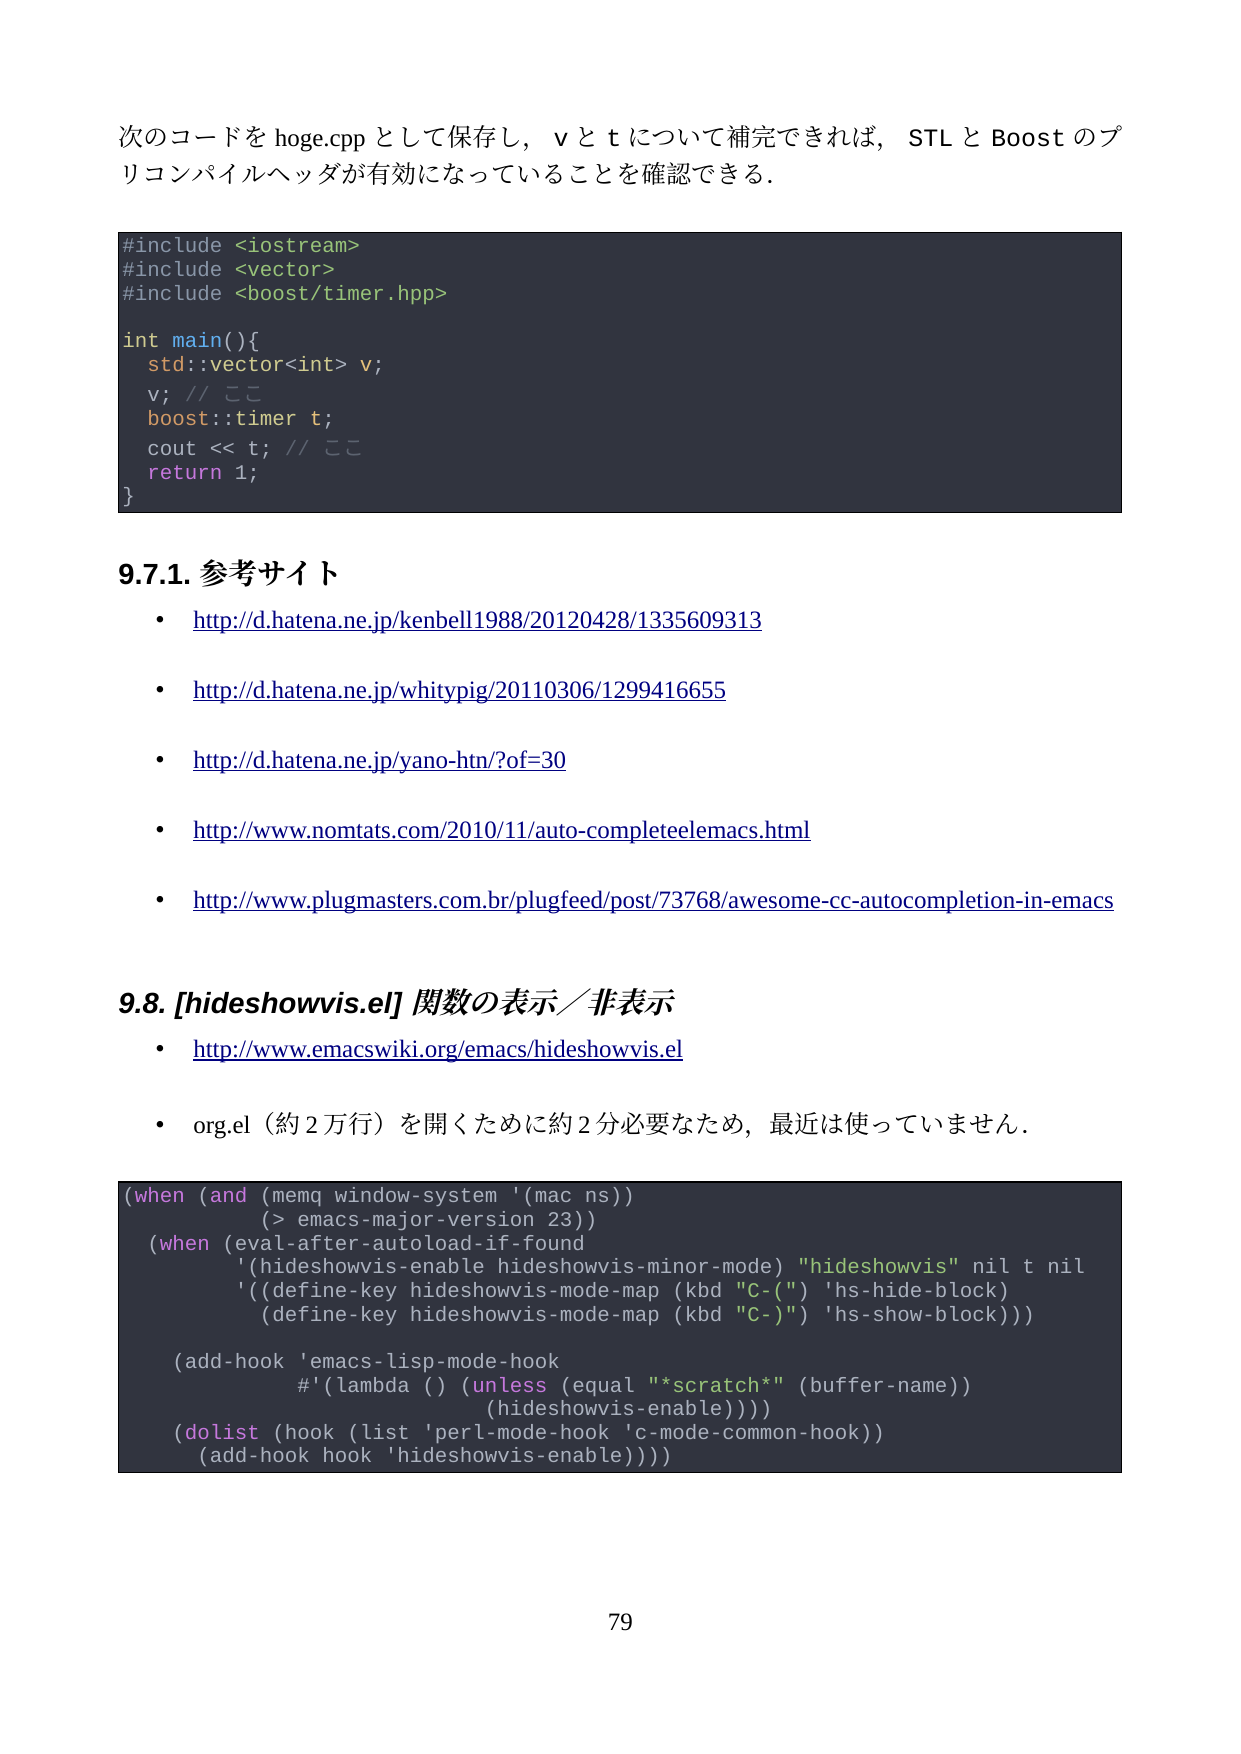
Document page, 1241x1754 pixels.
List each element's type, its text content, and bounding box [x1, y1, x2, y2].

text boost::timer t; [119, 404, 1121, 427]
list http://www.plugmasters.com.br/plugfeed/post/73768/awesome-cc-autocompletion-in-emacs [156, 885, 1122, 942]
text (> emacs-major-version 23)) [119, 1205, 1121, 1229]
text std::vector<int> v; [119, 350, 1121, 373]
list org.el（約2万行）を開くために約2分必要なため，最近は使っていません． [156, 1104, 1122, 1169]
list http://www.emacswiki.org/emacs/hideshowvis.el [156, 1034, 1122, 1092]
text (when (eval-after-autoload-if-found [119, 1229, 1121, 1252]
subtitle [hideshowvis.el] 関数の表示／非表示 [118, 980, 1122, 1022]
text #'(lambda () (unless (equal "*scratch*" (buffer-name)) [119, 1371, 1121, 1394]
text cout << t; // ここ [119, 427, 1121, 458]
text #include <boost/timer.hpp> [119, 279, 1121, 302]
text v; // ここ [119, 373, 1121, 404]
text #include <vector> [119, 255, 1121, 279]
text (hideshowvis-enable)))) [119, 1394, 1121, 1418]
text (when (and (memq window-system '(mac ns)) [119, 1183, 1121, 1205]
text 次のコードを hoge.cpp として保存し， v と t について補完できれば， STL と Boost のプリコンパイルヘッダが有効になっていることを確認できる． [118, 118, 1122, 219]
list http://www.nomtats.com/2010/11/auto-completeelemacs.html [156, 815, 1122, 872]
subtitle 参考サイト [118, 551, 1122, 592]
text '(hideshowvis-enable hideshowvis-minor-mode) "hideshowvis" nil t nil [119, 1252, 1121, 1276]
list http://d.hatena.ne.jp/kenbell1988/20120428/1335609313 [156, 605, 1122, 662]
text int main(){ [119, 326, 1121, 350]
text #include <iostream> [119, 233, 1121, 255]
list http://d.hatena.ne.jp/whitypig/20110306/1299416655 [156, 675, 1122, 732]
text (dolist (hook (list 'perl-mode-hook 'c-mode-common-hook)) [119, 1418, 1121, 1442]
text return 1; [119, 458, 1121, 482]
text (add-hook 'emacs-lisp-mode-hook [119, 1347, 1121, 1371]
text '((define-key hideshowvis-mode-map (kbd "C-(") 'hs-hide-block) [119, 1276, 1121, 1300]
text (add-hook hook 'hideshowvis-enable)))) [119, 1442, 1121, 1472]
text } [119, 482, 1121, 512]
list http://d.hatena.ne.jp/yano-htn/?of=30 [156, 745, 1122, 802]
text (define-key hideshowvis-mode-map (kbd "C-)") 'hs-show-block))) [119, 1300, 1121, 1323]
